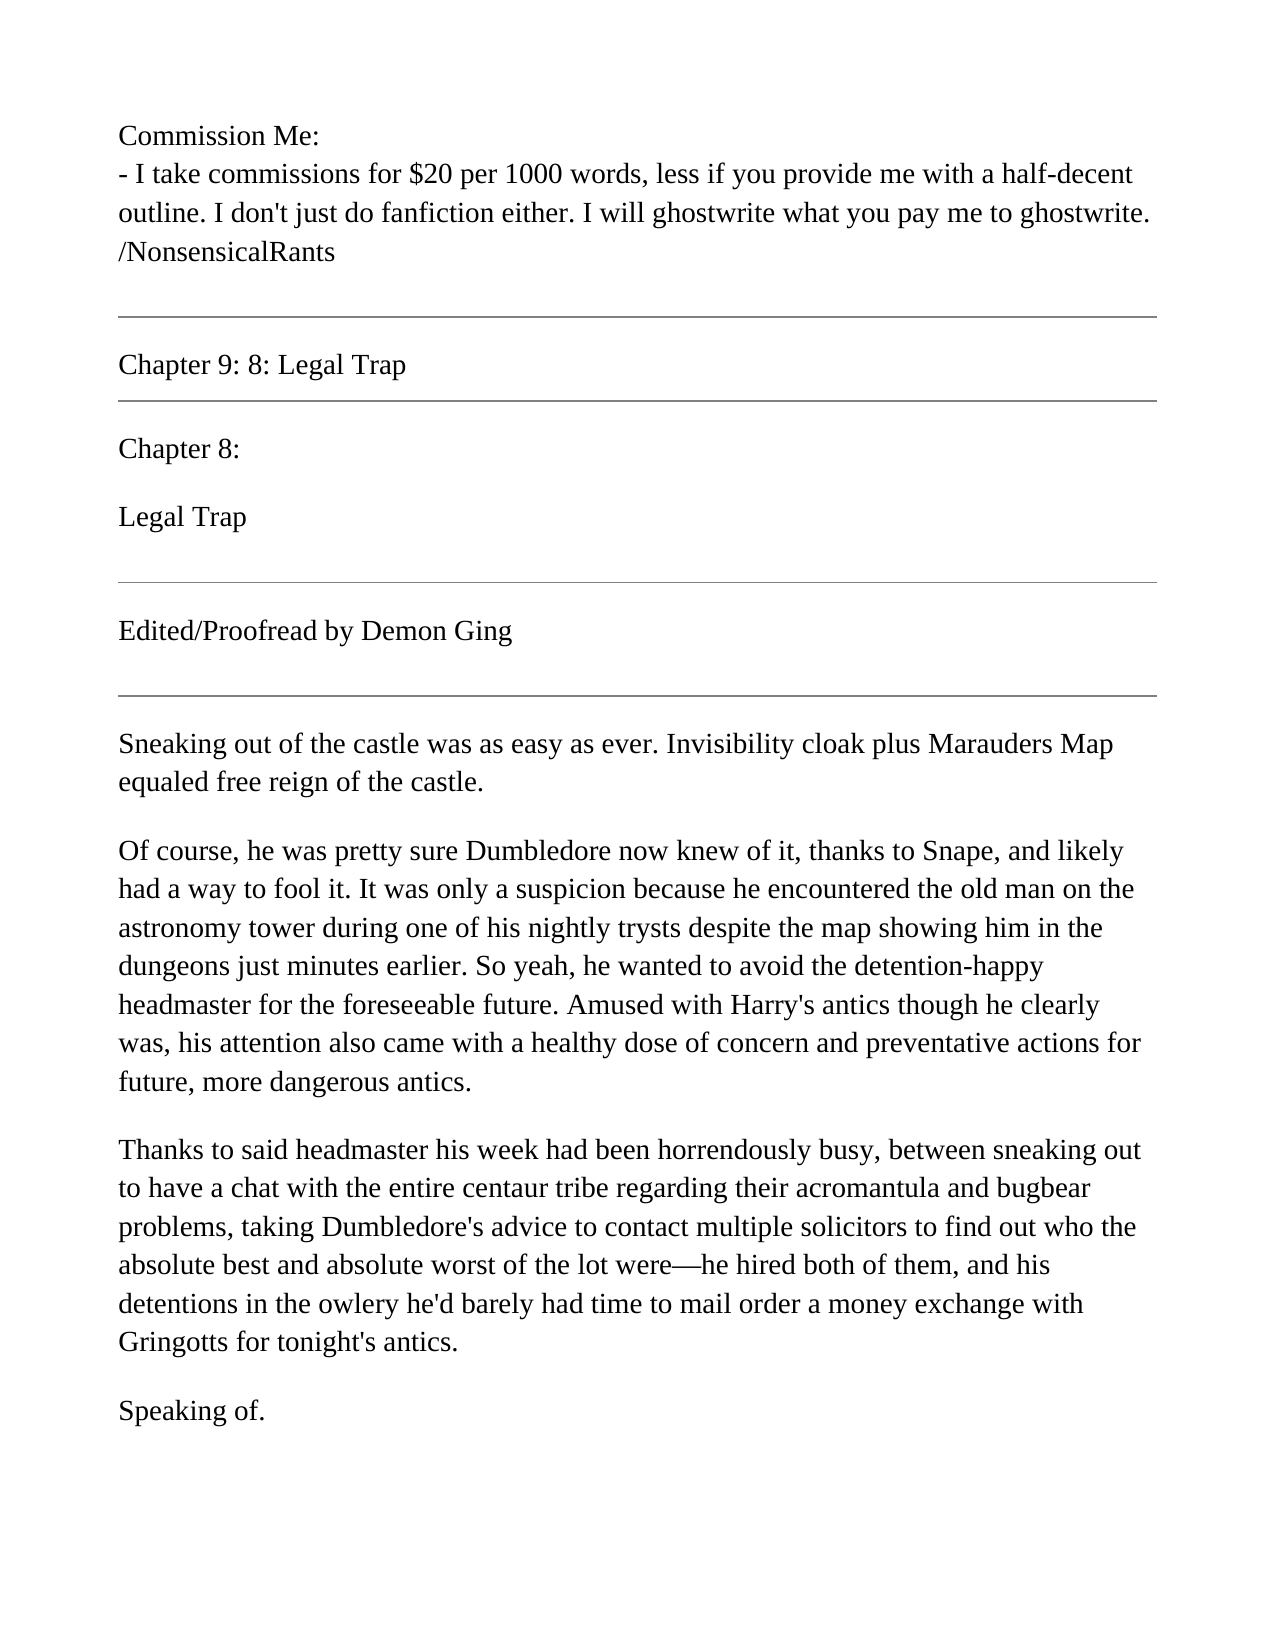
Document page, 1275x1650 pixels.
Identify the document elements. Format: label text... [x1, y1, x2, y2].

text Commission Me: - I take commissions for $20 per 1000 words, less if you provide me with a half-decent outline. I don't just do fanfiction either. I will ghostwrite what you pay me to ghostwrite. /NonsensicalRants [118, 118, 1157, 267]
text Edited/Proofread by Demon Ging [118, 613, 1157, 646]
text Chapter 8: [118, 431, 1157, 465]
text Sneaking out of the castle was as easy as ever. Invisibility cloak plus Marauders Map equaled free reign of the castle. [118, 726, 1157, 798]
text Chapter 9: 8: Legal Trap [118, 347, 1157, 381]
text Thanks to said headmaster his week had been horrendously busy, between sneaking out to have a chat with the entire centaur tribe regarding their acromantula and bugbear problems, taking Dumbledore's advice to contact multiple solicitors to find out who the absolute best and absolute worst of the lot were—he hired both of them, and his detentions in the owlery he'd barely had time to mail order a money exchange with Gringotts for tonight's antics. [118, 1132, 1157, 1358]
text Legal Trap [118, 499, 1157, 533]
text Of course, he was pretty sure Dumbledore now knew of it, thanks to Snape, and likely had a way to fool it. It was only a suspicion because he encountered the old man on the astronomy tower during one of his nightly trysts despite the map showing him in the dungeons just minutes earlier. So yeah, he wanted to avoid the detention-happy headmaster for the foreseeable future. Amused with Harry's antics though he clearly was, his attention also came with a healthy dose of concern and preventative actions for future, more dangerous antics. [118, 833, 1157, 1097]
text Speaking of. [118, 1393, 1157, 1426]
